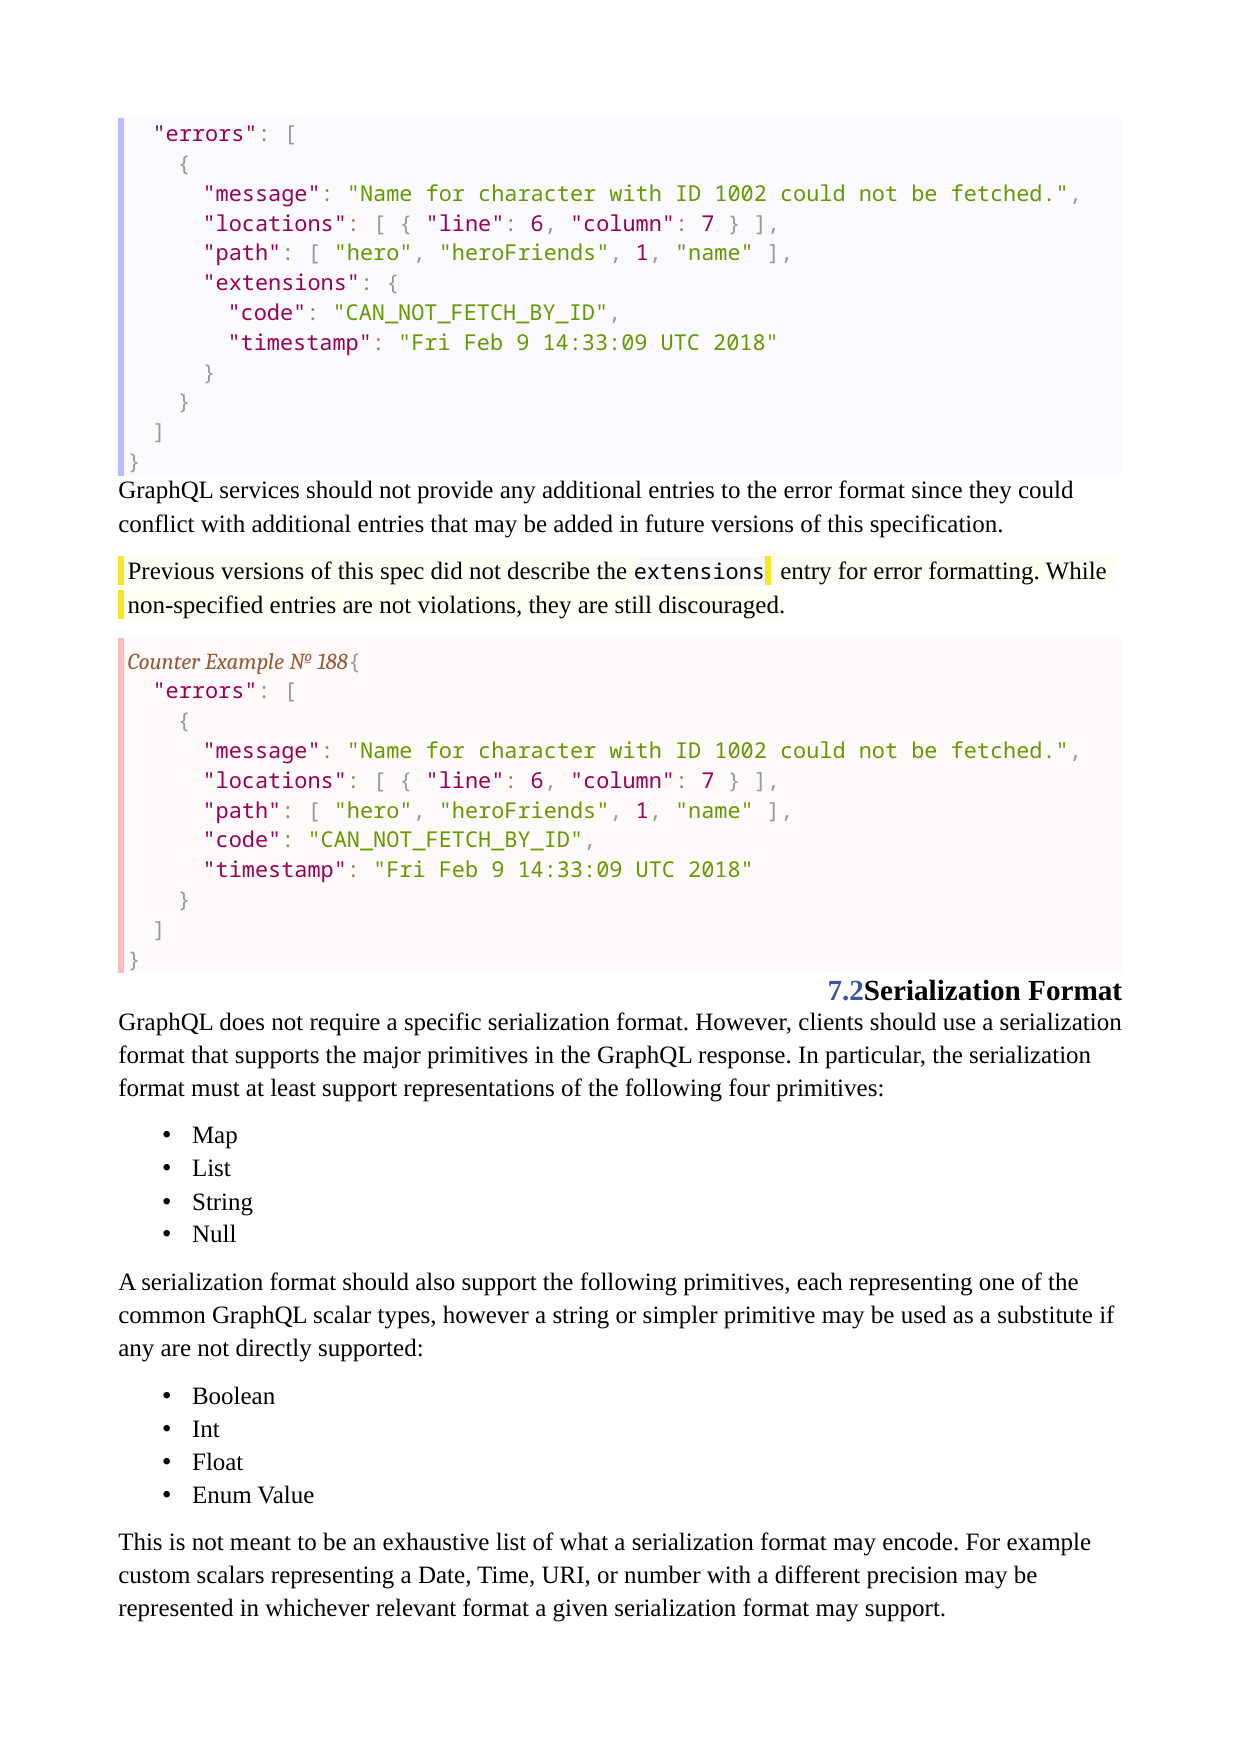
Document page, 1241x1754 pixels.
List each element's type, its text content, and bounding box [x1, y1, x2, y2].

text } [124, 884, 1122, 914]
text "extensions": { [124, 267, 1122, 297]
text GraphQL services should not provide any additional entries to the error format since they could conflict with additional entries that may be added in future versions of this specification. [118, 476, 1122, 537]
text "timestamp": "Fri Feb 9 14:33:09 UTC 2018" [124, 327, 1122, 356]
text "errors": [ [124, 675, 1122, 705]
text A serialization format should also support the following primitives, each representing one of the common GraphQL scalar types, however a string or simpler primitive may be used as a substitute if any are not directly supported: [118, 1267, 1122, 1362]
text } [124, 446, 1122, 476]
text ] [124, 914, 1122, 943]
list List [162, 1153, 1122, 1182]
text Previous versions of this spec did not describe the extensions entry for error formatting. While non‐specified entries are not violations, they are still discouraged. [118, 556, 1122, 619]
text "message": "Name for character with ID 1002 could not be fetched.", [124, 178, 1122, 207]
text "path": [ "hero", "heroFriends", 1, "name" ], [124, 237, 1122, 267]
text "message": "Name for character with ID 1002 could not be fetched.", [124, 735, 1122, 765]
text "locations": [ { "line": 6, "column": 7 } ], [124, 765, 1122, 794]
text } [124, 386, 1122, 416]
list Map [162, 1121, 1122, 1149]
text { [124, 705, 1122, 735]
list Boolean [162, 1381, 1122, 1409]
list Enum Value [162, 1480, 1122, 1509]
text "code": "CAN_NOT_FETCH_BY_ID", [124, 297, 1122, 327]
subtitle 7.2Serialization Format [118, 973, 1122, 1007]
text { [124, 148, 1122, 178]
text } [124, 356, 1122, 386]
list String [162, 1187, 1122, 1215]
text "code": "CAN_NOT_FETCH_BY_ID", [124, 824, 1122, 854]
text GraphQL does not require a specific serialization format. However, clients should use a serialization format that supports the major primitives in the GraphQL response. In particular, the serialization format must at least support representations of the following four primitives: [118, 1007, 1122, 1102]
list Null [162, 1219, 1122, 1248]
list Float [162, 1447, 1122, 1476]
text This is not meant to be an exhaustive list of what a serialization format may encode. For example custom scalars representing a Date, Time, URI, or number with a different precision may be represented in whichever relevant format a given serialization format may support. [118, 1527, 1122, 1622]
text Counter Example № 188{ [124, 638, 1122, 675]
text "locations": [ { "line": 6, "column": 7 } ], [124, 207, 1122, 237]
text "path": [ "hero", "heroFriends", 1, "name" ], [124, 794, 1122, 824]
text ] [124, 416, 1122, 446]
text "errors": [ [124, 118, 1122, 148]
text } [124, 943, 1122, 973]
text "timestamp": "Fri Feb 9 14:33:09 UTC 2018" [124, 854, 1122, 884]
list Int [162, 1414, 1122, 1443]
